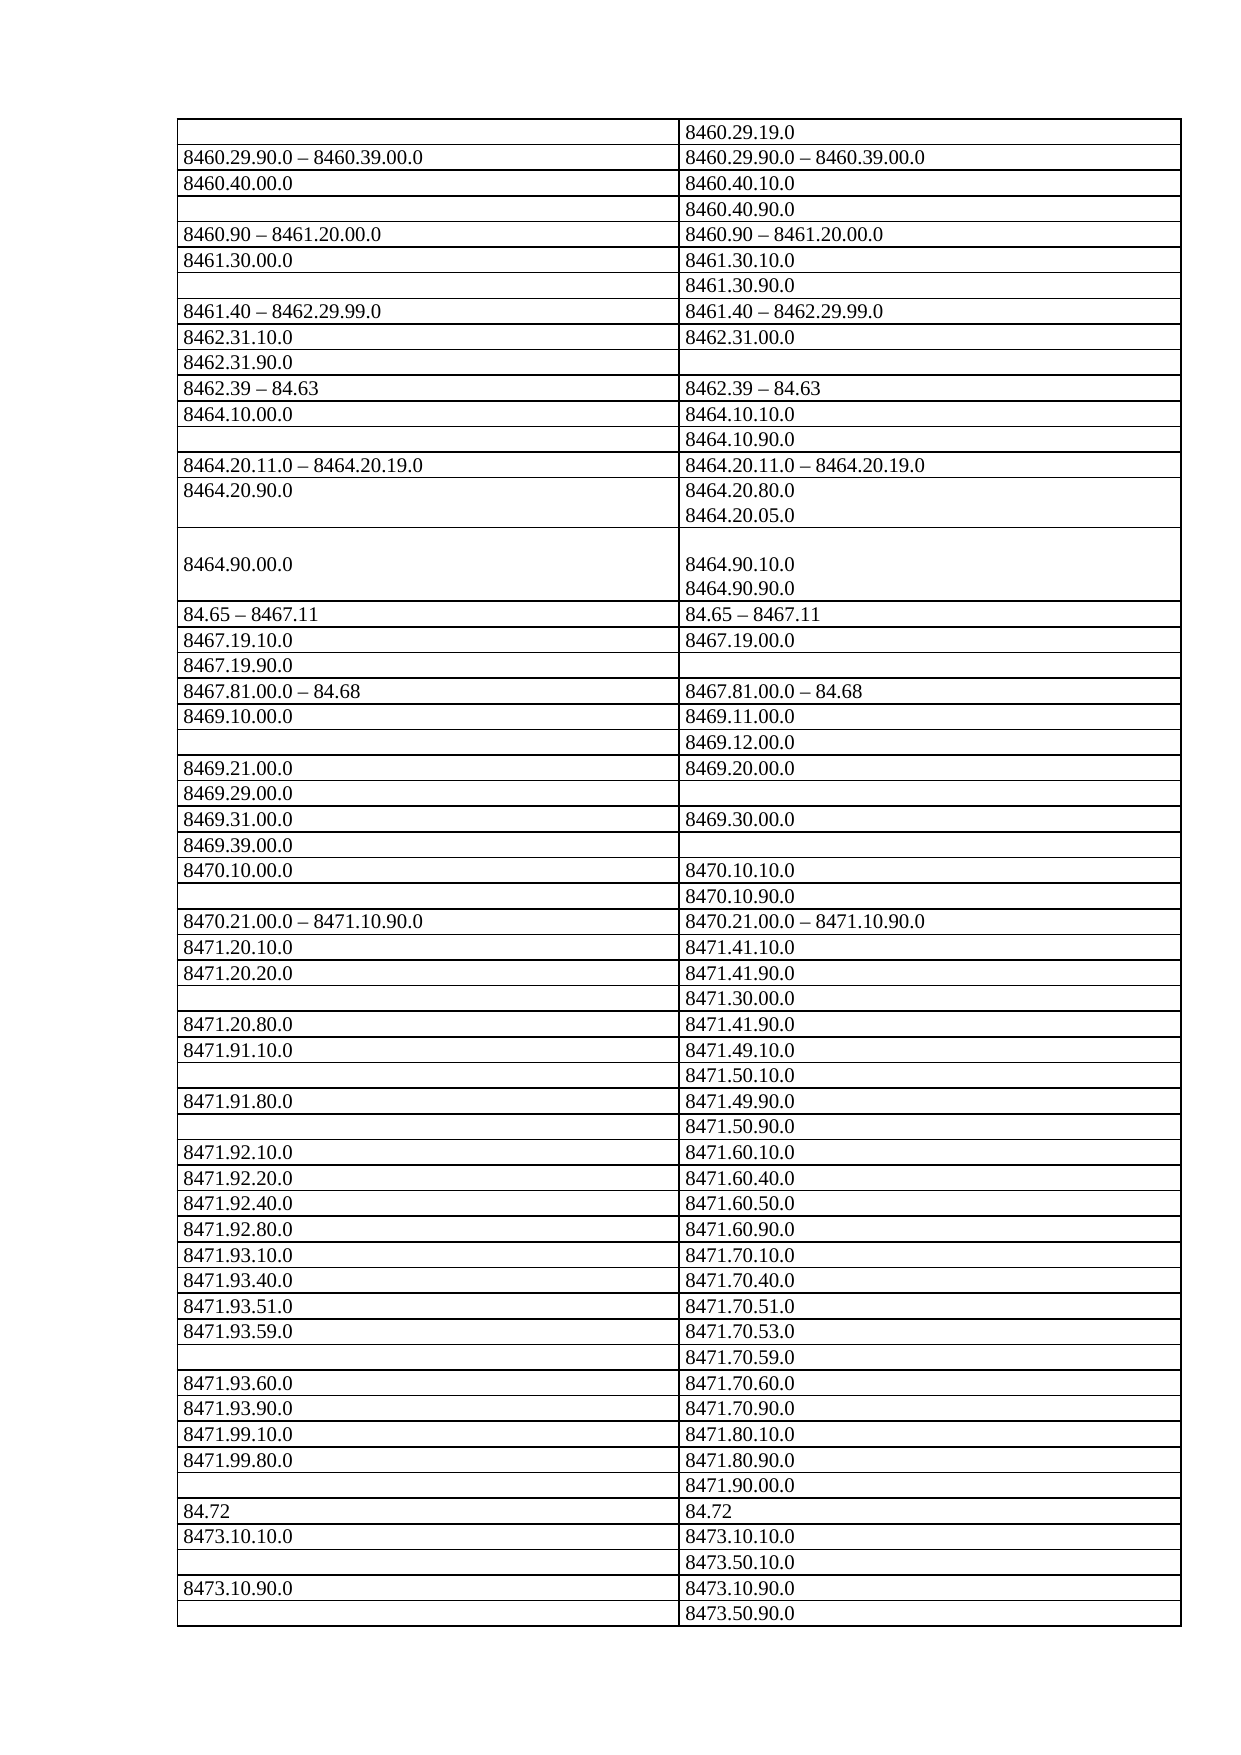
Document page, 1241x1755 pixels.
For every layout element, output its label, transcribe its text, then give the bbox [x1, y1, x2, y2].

table_cell 8471.60.40.0 [680, 1166, 1180, 1190]
table_cell 8471.50.10.0 [680, 1063, 1180, 1087]
table_cell 8462.39 – 84.63 [680, 376, 1180, 400]
table_cell 8471.70.40.0 [680, 1268, 1180, 1292]
table_cell [680, 350, 1180, 374]
table_cell 8464.90.10.0 8464.90.90.0 [680, 528, 1180, 600]
table_cell 8464.10.00.0 [178, 402, 678, 426]
table_cell 8460.29.19.0 [680, 120, 1180, 144]
table_cell 8471.80.10.0 [680, 1422, 1180, 1446]
table_cell 8470.10.00.0 [178, 858, 678, 882]
table_cell 8469.12.00.0 [680, 730, 1180, 754]
table_cell 8464.90.00.0 [178, 528, 678, 600]
table_cell 8467.19.10.0 [178, 628, 678, 652]
table_cell 8460.90 – 8461.20.00.0 [178, 222, 678, 246]
table_cell [178, 197, 678, 221]
table_cell 8471.70.53.0 [680, 1320, 1180, 1343]
table_cell [178, 730, 678, 754]
table_cell 8469.39.00.0 [178, 833, 678, 857]
table_cell 8467.81.00.0 – 84.68 [178, 679, 678, 703]
table_cell 8470.21.00.0 – 8471.10.90.0 [680, 910, 1180, 933]
table_cell 8462.39 – 84.63 [178, 376, 678, 400]
table_cell 8471.60.10.0 [680, 1140, 1180, 1164]
table_cell 8471.80.90.0 [680, 1448, 1180, 1472]
table_cell 8471.92.80.0 [178, 1217, 678, 1241]
table_cell 8469.29.00.0 [178, 781, 678, 805]
table_cell 8473.50.10.0 [680, 1550, 1180, 1574]
table_cell 8464.20.90.0 [178, 478, 678, 527]
table_cell [178, 1473, 678, 1497]
table_cell 8471.99.10.0 [178, 1422, 678, 1446]
table_cell 8461.40 – 8462.29.99.0 [680, 299, 1180, 323]
table_cell 8467.19.00.0 [680, 628, 1180, 652]
table_cell 8461.30.00.0 [178, 248, 678, 272]
table_cell 8473.10.10.0 [680, 1525, 1180, 1548]
table_cell 8471.93.59.0 [178, 1320, 678, 1343]
table_cell 8473.10.90.0 [680, 1576, 1180, 1600]
table_cell 8471.70.60.0 [680, 1371, 1180, 1395]
table_cell 8460.40.90.0 [680, 197, 1180, 221]
table_cell 8469.30.00.0 [680, 807, 1180, 831]
table_cell [178, 273, 678, 297]
table_cell [178, 427, 678, 451]
table_cell 8471.20.20.0 [178, 961, 678, 985]
table_cell 8469.31.00.0 [178, 807, 678, 831]
table_cell 8464.10.10.0 [680, 402, 1180, 426]
table_cell [680, 653, 1180, 677]
table_cell 8471.92.20.0 [178, 1166, 678, 1190]
table_cell 8460.29.90.0 – 8460.39.00.0 [680, 145, 1180, 169]
table_cell 8471.50.90.0 [680, 1115, 1180, 1138]
table_cell 8467.19.90.0 [178, 653, 678, 677]
table_cell 8462.31.90.0 [178, 350, 678, 374]
table_cell [178, 1601, 678, 1625]
table_cell 8471.70.10.0 [680, 1243, 1180, 1267]
table_cell 8461.30.10.0 [680, 248, 1180, 272]
table_cell 8460.40.10.0 [680, 171, 1180, 195]
table_cell 8471.30.00.0 [680, 986, 1180, 1010]
table_cell 8471.70.51.0 [680, 1294, 1180, 1318]
table_cell 8471.70.59.0 [680, 1345, 1180, 1369]
table_cell 8464.20.11.0 – 8464.20.19.0 [178, 453, 678, 477]
table_cell 8471.91.80.0 [178, 1089, 678, 1113]
table_cell 8461.30.90.0 [680, 273, 1180, 297]
table_cell 8470.21.00.0 – 8471.10.90.0 [178, 910, 678, 933]
table_cell 8471.93.40.0 [178, 1268, 678, 1292]
table_cell 8469.20.00.0 [680, 756, 1180, 780]
table_cell 8471.99.80.0 [178, 1448, 678, 1472]
table_cell 8460.90 – 8461.20.00.0 [680, 222, 1180, 246]
table_cell 8471.60.50.0 [680, 1191, 1180, 1215]
table_cell 8464.10.90.0 [680, 427, 1180, 451]
table_cell [178, 1115, 678, 1138]
table_cell 8471.93.51.0 [178, 1294, 678, 1318]
table_cell [178, 986, 678, 1010]
table_cell [680, 833, 1180, 857]
table_cell [680, 781, 1180, 805]
table_cell 8471.60.90.0 [680, 1217, 1180, 1241]
table_cell 8471.49.90.0 [680, 1089, 1180, 1113]
table_cell 84.72 [178, 1499, 678, 1523]
table_cell [178, 1550, 678, 1574]
table_cell 8462.31.00.0 [680, 325, 1180, 349]
table_cell 84.65 – 8467.11 [178, 602, 678, 626]
table_cell 84.72 [680, 1499, 1180, 1523]
table_cell 8471.90.00.0 [680, 1473, 1180, 1497]
table_cell 8471.93.60.0 [178, 1371, 678, 1395]
table_cell 8469.21.00.0 [178, 756, 678, 780]
table_cell 8470.10.10.0 [680, 858, 1180, 882]
table_cell 8473.50.90.0 [680, 1601, 1180, 1625]
table_cell 8467.81.00.0 – 84.68 [680, 679, 1180, 703]
table_cell [178, 884, 678, 908]
table_cell 8473.10.10.0 [178, 1525, 678, 1548]
table_cell 8471.20.80.0 [178, 1012, 678, 1036]
table_cell 8471.70.90.0 [680, 1396, 1180, 1420]
table_cell 8473.10.90.0 [178, 1576, 678, 1600]
table_cell [178, 1345, 678, 1369]
table_cell 8462.31.10.0 [178, 325, 678, 349]
table_cell 8469.11.00.0 [680, 705, 1180, 728]
table_cell 8460.29.90.0 – 8460.39.00.0 [178, 145, 678, 169]
table_cell [178, 1063, 678, 1087]
table_cell 8464.20.11.0 – 8464.20.19.0 [680, 453, 1180, 477]
table_cell 8471.20.10.0 [178, 935, 678, 959]
table_cell 8471.49.10.0 [680, 1038, 1180, 1062]
table_cell [178, 120, 678, 144]
table_cell 8469.10.00.0 [178, 705, 678, 728]
table_cell 8471.92.40.0 [178, 1191, 678, 1215]
table_cell 84.65 – 8467.11 [680, 602, 1180, 626]
table_cell 8471.41.90.0 [680, 961, 1180, 985]
table_cell 8464.20.80.0 8464.20.05.0 [680, 478, 1180, 527]
table_cell 8471.91.10.0 [178, 1038, 678, 1062]
table_cell 8471.41.90.0 [680, 1012, 1180, 1036]
table_cell 8471.93.10.0 [178, 1243, 678, 1267]
table_cell 8470.10.90.0 [680, 884, 1180, 908]
table_cell 8460.40.00.0 [178, 171, 678, 195]
table_cell 8471.93.90.0 [178, 1396, 678, 1420]
table_cell 8471.41.10.0 [680, 935, 1180, 959]
table_cell 8461.40 – 8462.29.99.0 [178, 299, 678, 323]
table_cell 8471.92.10.0 [178, 1140, 678, 1164]
